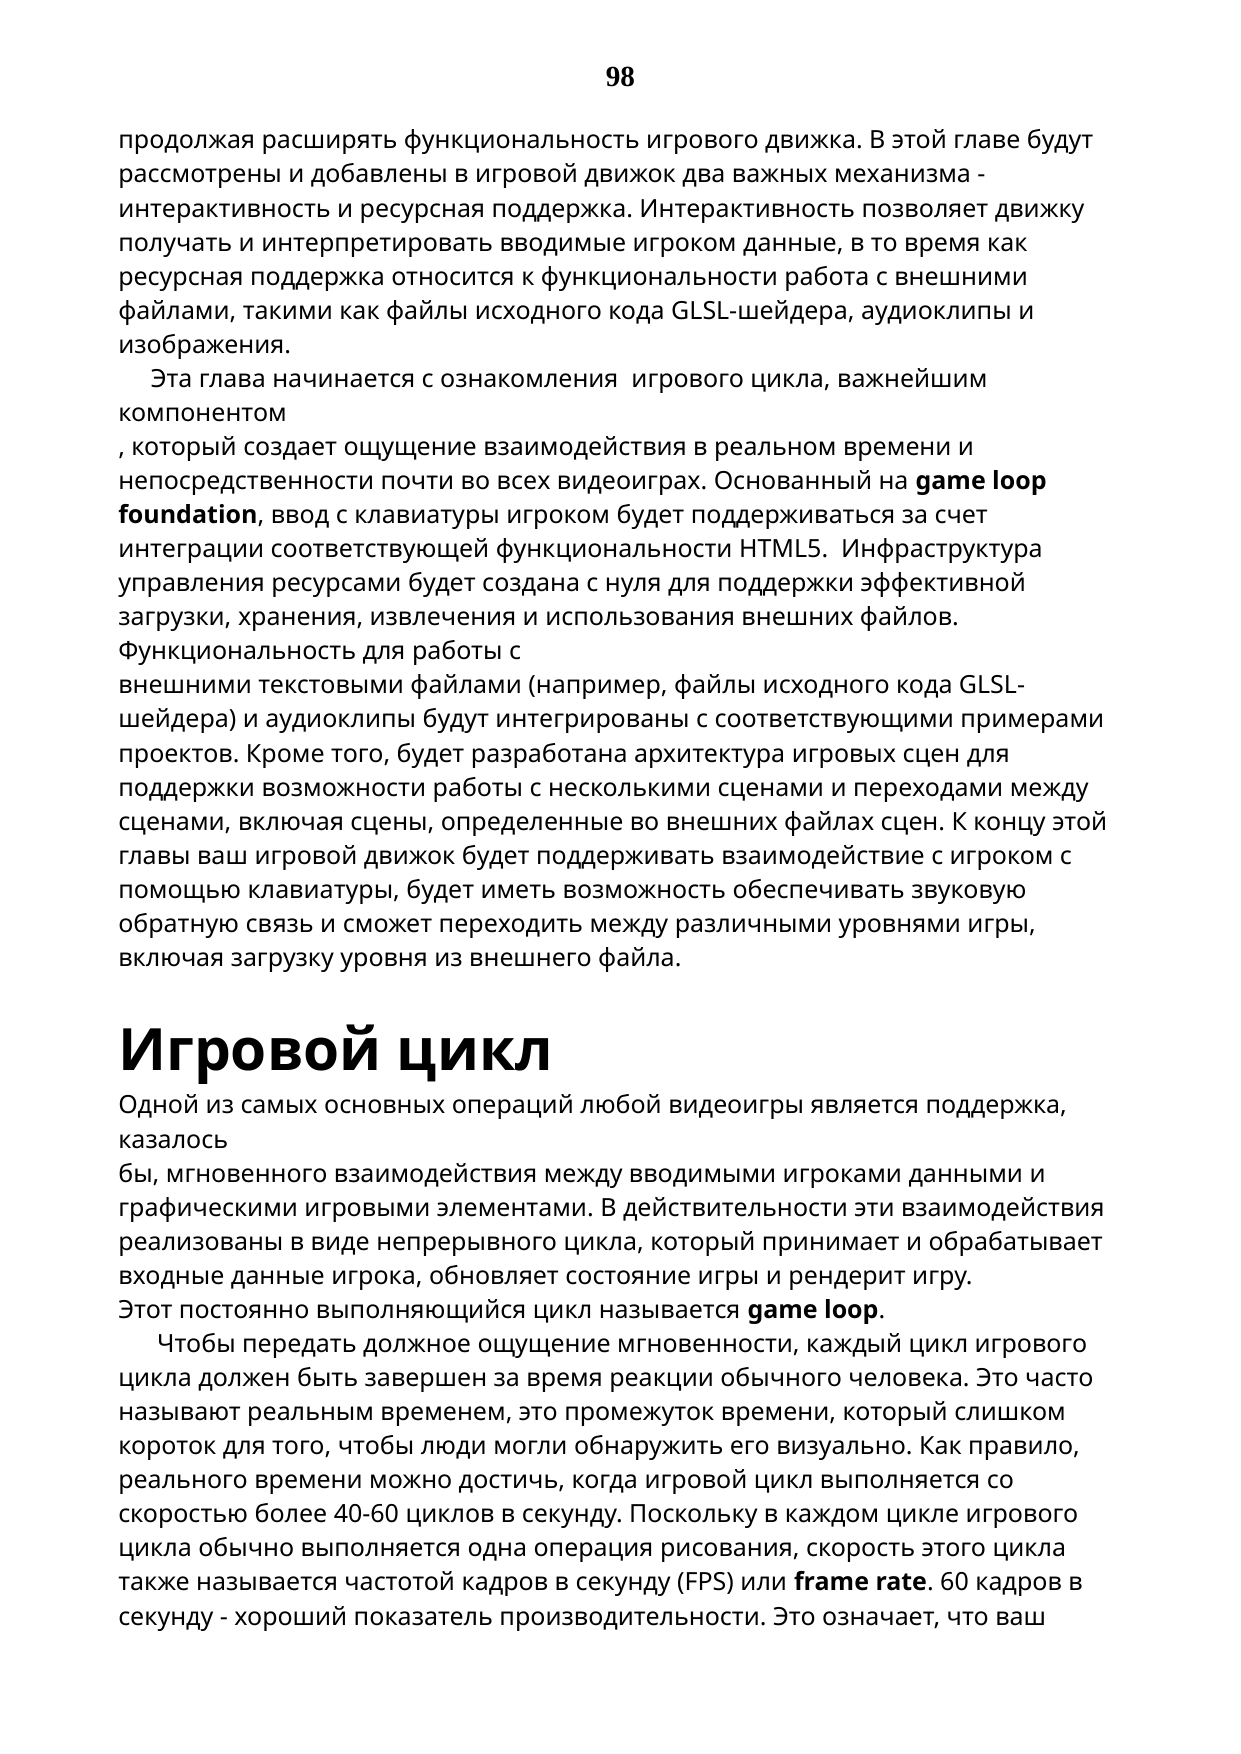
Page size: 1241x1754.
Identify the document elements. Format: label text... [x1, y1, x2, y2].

text бы, мгновенного взаимодействия между вводимыми игроками данными и графическими игровыми элементами. В действительности эти взаимодействия реализованы в виде непрерывного цикла, который принимает и обрабатывает входные данные игрока, обновляет состояние игры и рендерит игру. [118, 1155, 1122, 1292]
text Этот постоянно выполняющийся цикл называется game loop. [118, 1292, 1122, 1326]
text продолжая расширять функциональность игрового движка. В этой главе будут рассмотрены и добавлены в игровой движок два важных механизма - интерактивность и ресурсная поддержка. Интерактивность позволяет движку получать и интерпретировать вводимые игроком данные, в то время как ресурсная поддержка относится к функциональности работа с внешними файлами, такими как файлы исходного кода GLSL-шейдера, аудиоклипы и изображения. [118, 122, 1122, 361]
text , который создает ощущение взаимодействия в реальном времени и непосредственности почти во всех видеоиграх. Основанный на game loop foundation, ввод с клавиатуры игроком будет поддерживаться за счет интеграции соответствующей функциональности HTML5. Инфраструктура управления ресурсами будет создана с нуля для поддержки эффективной загрузки, хранения, извлечения и использования внешних файлов. Функциональность для работы с [118, 429, 1122, 667]
text Игровой цикл [118, 1008, 1122, 1087]
text Одной из самых основных операций любой видеоигры является поддержка, казалось [118, 1087, 1122, 1155]
text Эта глава начинается с ознакомления игрового цикла, важнейшим компонентом [118, 361, 1122, 429]
text Чтобы передать должное ощущение мгновенности, каждый цикл игрового цикла должен быть завершен за время реакции обычного человека. Это часто называют реальным временем, это промежуток времени, который слишком короток для того, чтобы люди могли обнаружить его визуально. Как правило, реального времени можно достичь, когда игровой цикл выполняется со скоростью более 40-60 циклов в секунду. Поскольку в каждом цикле игрового цикла обычно выполняется одна операция рисования, скорость этого цикла также называется частотой кадров в секунду (FPS) или frame rate. 60 кадров в секунду - хороший показатель производительности. Это означает, что ваш [118, 1326, 1122, 1632]
text внешними текстовыми файлами (например, файлы исходного кода GLSL-шейдера) и аудиоклипы будут интегрированы с соответствующими примерами проектов. Кроме того, будет разработана архитектура игровых сцен для поддержки возможности работы с несколькими сценами и переходами между сценами, включая сцены, определенные во внешних файлах сцен. К концу этой главы ваш игровой движок будет поддерживать взаимодействие с игроком с помощью клавиатуры, будет иметь возможность обеспечивать звуковую обратную связь и сможет переходить между различными уровнями игры, включая загрузку уровня из внешнего файла. [118, 667, 1122, 974]
